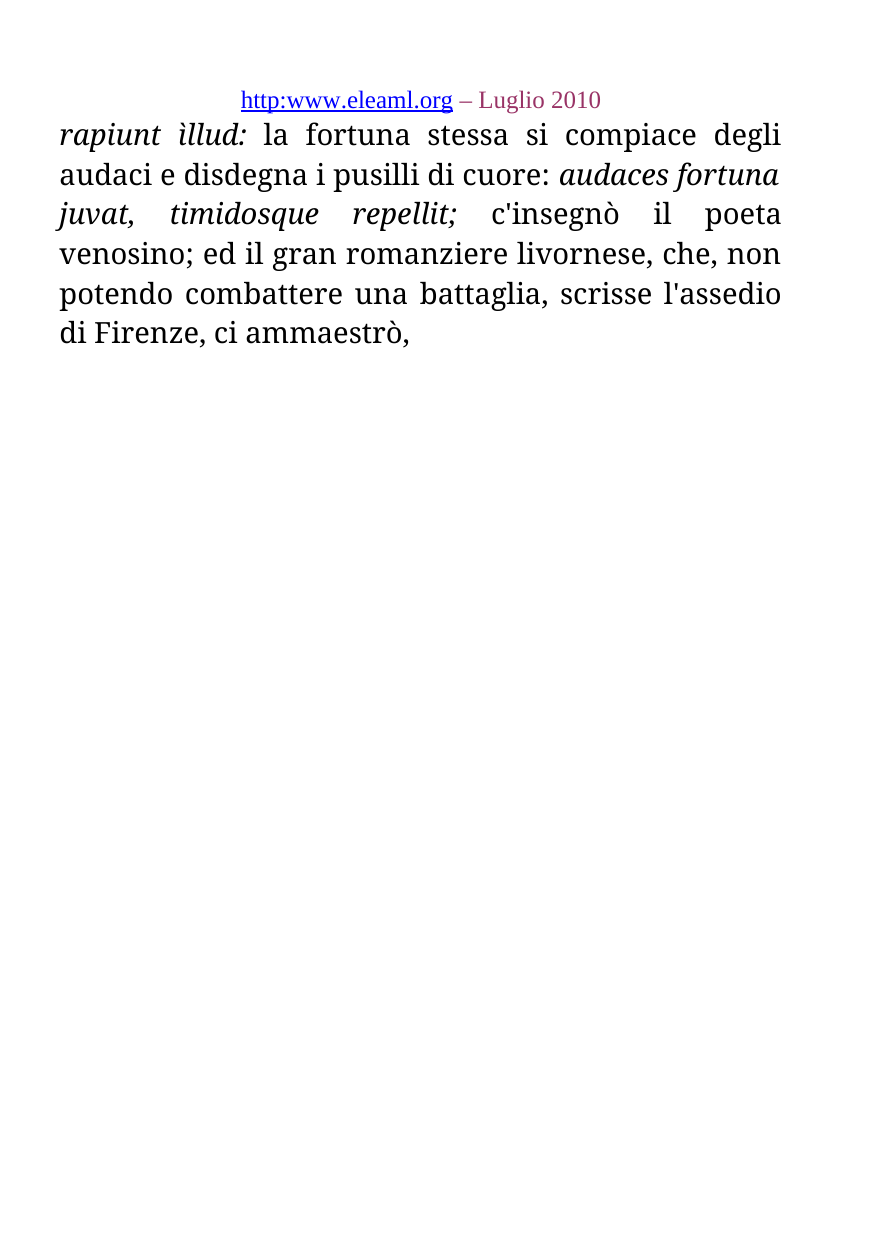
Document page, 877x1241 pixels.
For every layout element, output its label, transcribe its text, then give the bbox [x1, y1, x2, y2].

text rapiunt ìllud: la fortuna stessa si compiace degli audaci e disdegna i pusilli di cuore: audaces fortuna juvat, timidosque repellit; c'insegnò il poeta venosino; ed il gran romanziere livornese, che, non potendo combattere una battaglia, scrisse l'assedio di Firenze, ci ammaestrò, [59, 114, 782, 352]
